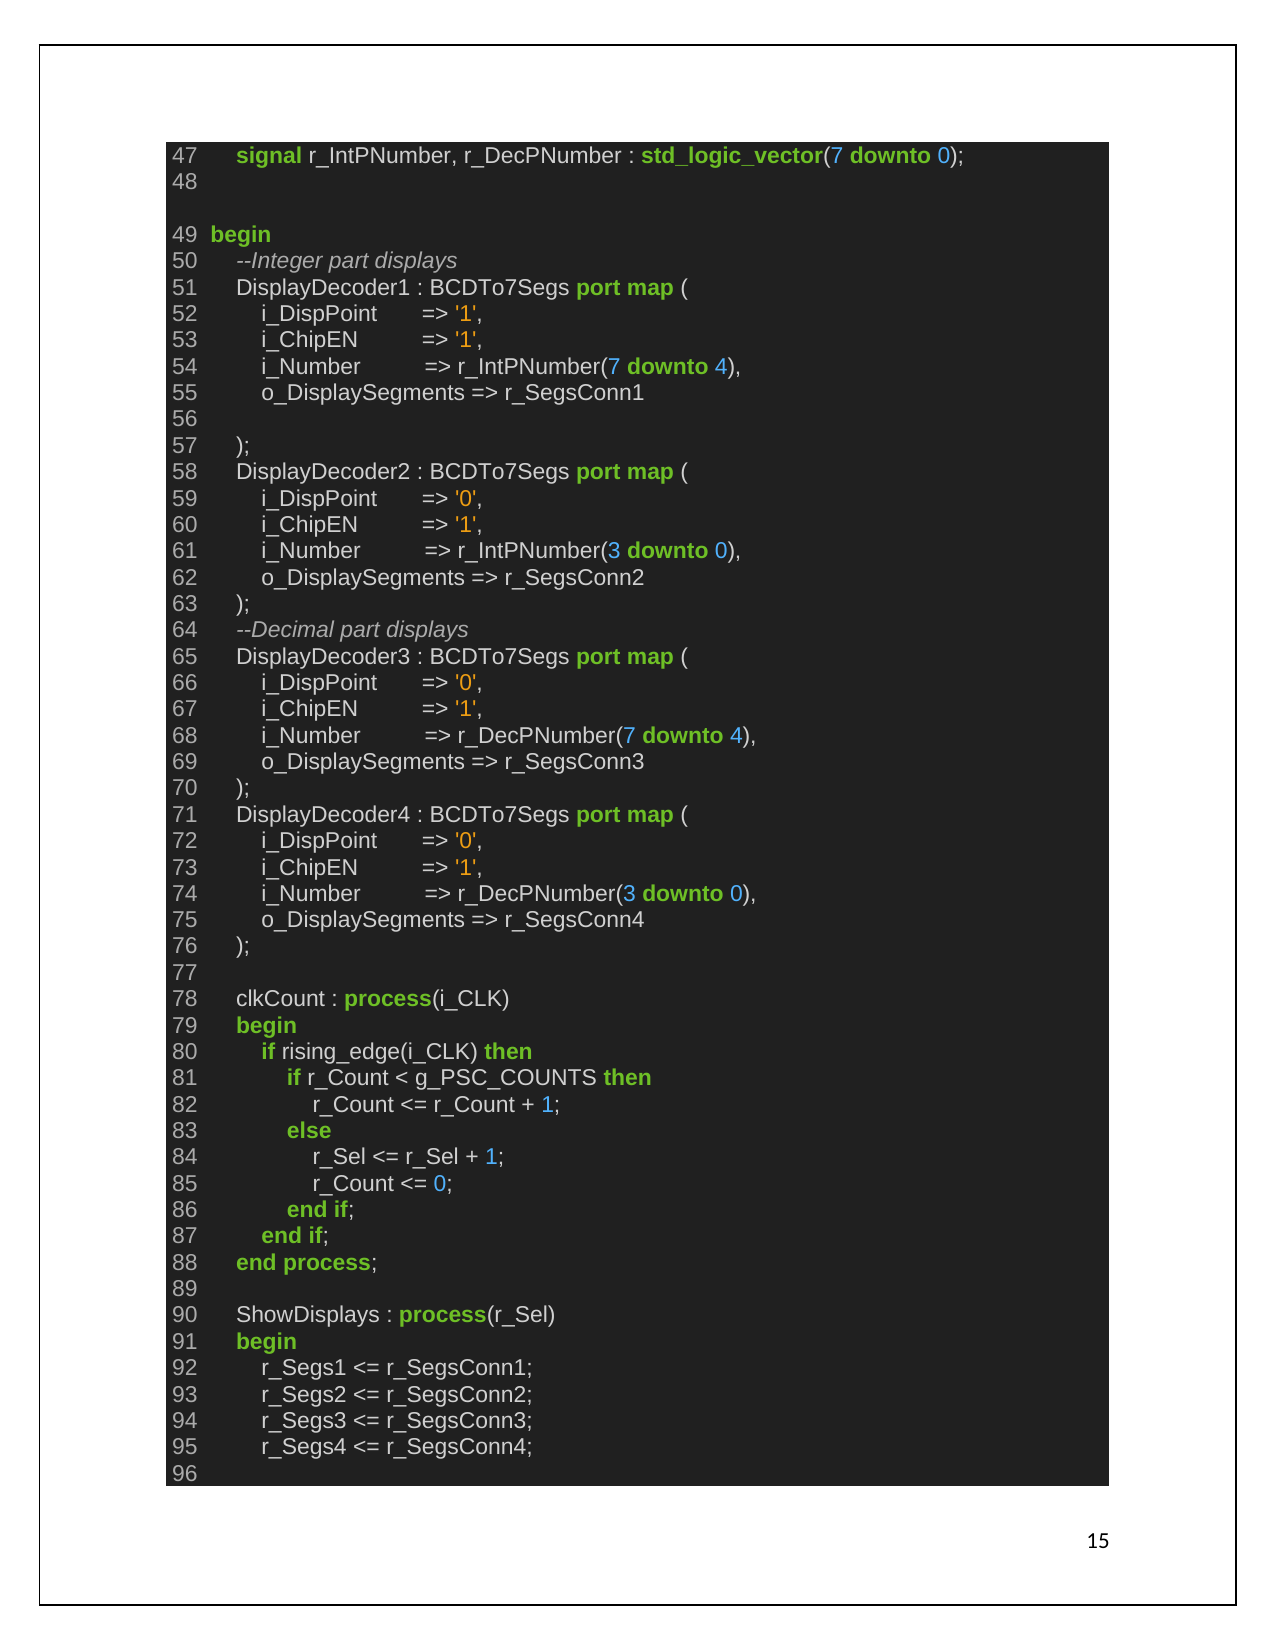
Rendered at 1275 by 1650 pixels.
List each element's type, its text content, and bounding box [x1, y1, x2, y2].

text 88 end process; [166, 1249, 1109, 1275]
text 75 o_DisplaySegments => r_SegsConn4 [166, 906, 1109, 932]
text 93 r_Segs2 <= r_SegsConn2; [166, 1381, 1109, 1407]
text 53 i_ChipEN => '1', [166, 326, 1109, 353]
text 87 end if; [166, 1222, 1109, 1249]
text 92 r_Segs1 <= r_SegsConn1; [166, 1354, 1109, 1381]
text 71 DisplayDecoder4 : BCDTo7Segs port map ( [166, 801, 1109, 827]
text 69 o_DisplaySegments => r_SegsConn3 [166, 748, 1109, 774]
text 96 [166, 1459, 1109, 1486]
text 80 if rising_edge(i_CLK) then [166, 1038, 1109, 1064]
text 54 i_Number => r_IntPNumber(7 downto 4), [166, 353, 1109, 379]
text 78 clkCount : process(i_CLK) [166, 985, 1109, 1012]
text 60 i_ChipEN => '1', [166, 511, 1109, 537]
text 61 i_Number => r_IntPNumber(3 downto 0), [166, 537, 1109, 563]
text 82 r_Count <= r_Count + 1; [166, 1091, 1109, 1117]
text 49 begin [166, 221, 1109, 247]
text 76 ); [166, 932, 1109, 959]
text 86 end if; [166, 1196, 1109, 1222]
text 70 ); [166, 774, 1109, 801]
text 68 i_Number => r_DecPNumber(7 downto 4), [166, 722, 1109, 748]
text 56 [166, 405, 1109, 432]
text 91 begin [166, 1328, 1109, 1354]
text 57 ); [166, 432, 1109, 458]
text 64 --Decimal part displays [166, 616, 1109, 643]
text 48 [166, 168, 1109, 194]
text 79 begin [166, 1012, 1109, 1038]
text 85 r_Count <= 0; [166, 1170, 1109, 1196]
text 59 i_DispPoint => '0', [166, 484, 1109, 511]
text 63 ); [166, 590, 1109, 616]
text 65 DisplayDecoder3 : BCDTo7Segs port map ( [166, 643, 1109, 669]
text 81 if r_Count < g_PSC_COUNTS then [166, 1064, 1109, 1091]
text 62 o_DisplaySegments => r_SegsConn2 [166, 563, 1109, 590]
text 50 --Integer part displays [166, 247, 1109, 274]
text 84 r_Sel <= r_Sel + 1; [166, 1143, 1109, 1170]
text 83 else [166, 1117, 1109, 1143]
text 58 DisplayDecoder2 : BCDTo7Segs port map ( [166, 458, 1109, 484]
text 51 DisplayDecoder1 : BCDTo7Segs port map ( [166, 274, 1109, 300]
text 90 ShowDisplays : process(r_Sel) [166, 1301, 1109, 1328]
text 73 i_ChipEN => '1', [166, 853, 1109, 880]
text 66 i_DispPoint => '0', [166, 669, 1109, 695]
text 47 signal r_IntPNumber, r_DecPNumber : std_logic_vector(7 downto 0); [166, 142, 1109, 168]
text 94 r_Segs3 <= r_SegsConn3; [166, 1407, 1109, 1433]
text 89 [166, 1275, 1109, 1301]
text 77 [166, 959, 1109, 985]
text 67 i_ChipEN => '1', [166, 695, 1109, 722]
text 95 r_Segs4 <= r_SegsConn4; [166, 1433, 1109, 1459]
text 52 i_DispPoint => '1', [166, 300, 1109, 326]
text 55 o_DisplaySegments => r_SegsConn1 [166, 379, 1109, 405]
text 74 i_Number => r_DecPNumber(3 downto 0), [166, 880, 1109, 906]
text 72 i_DispPoint => '0', [166, 827, 1109, 853]
